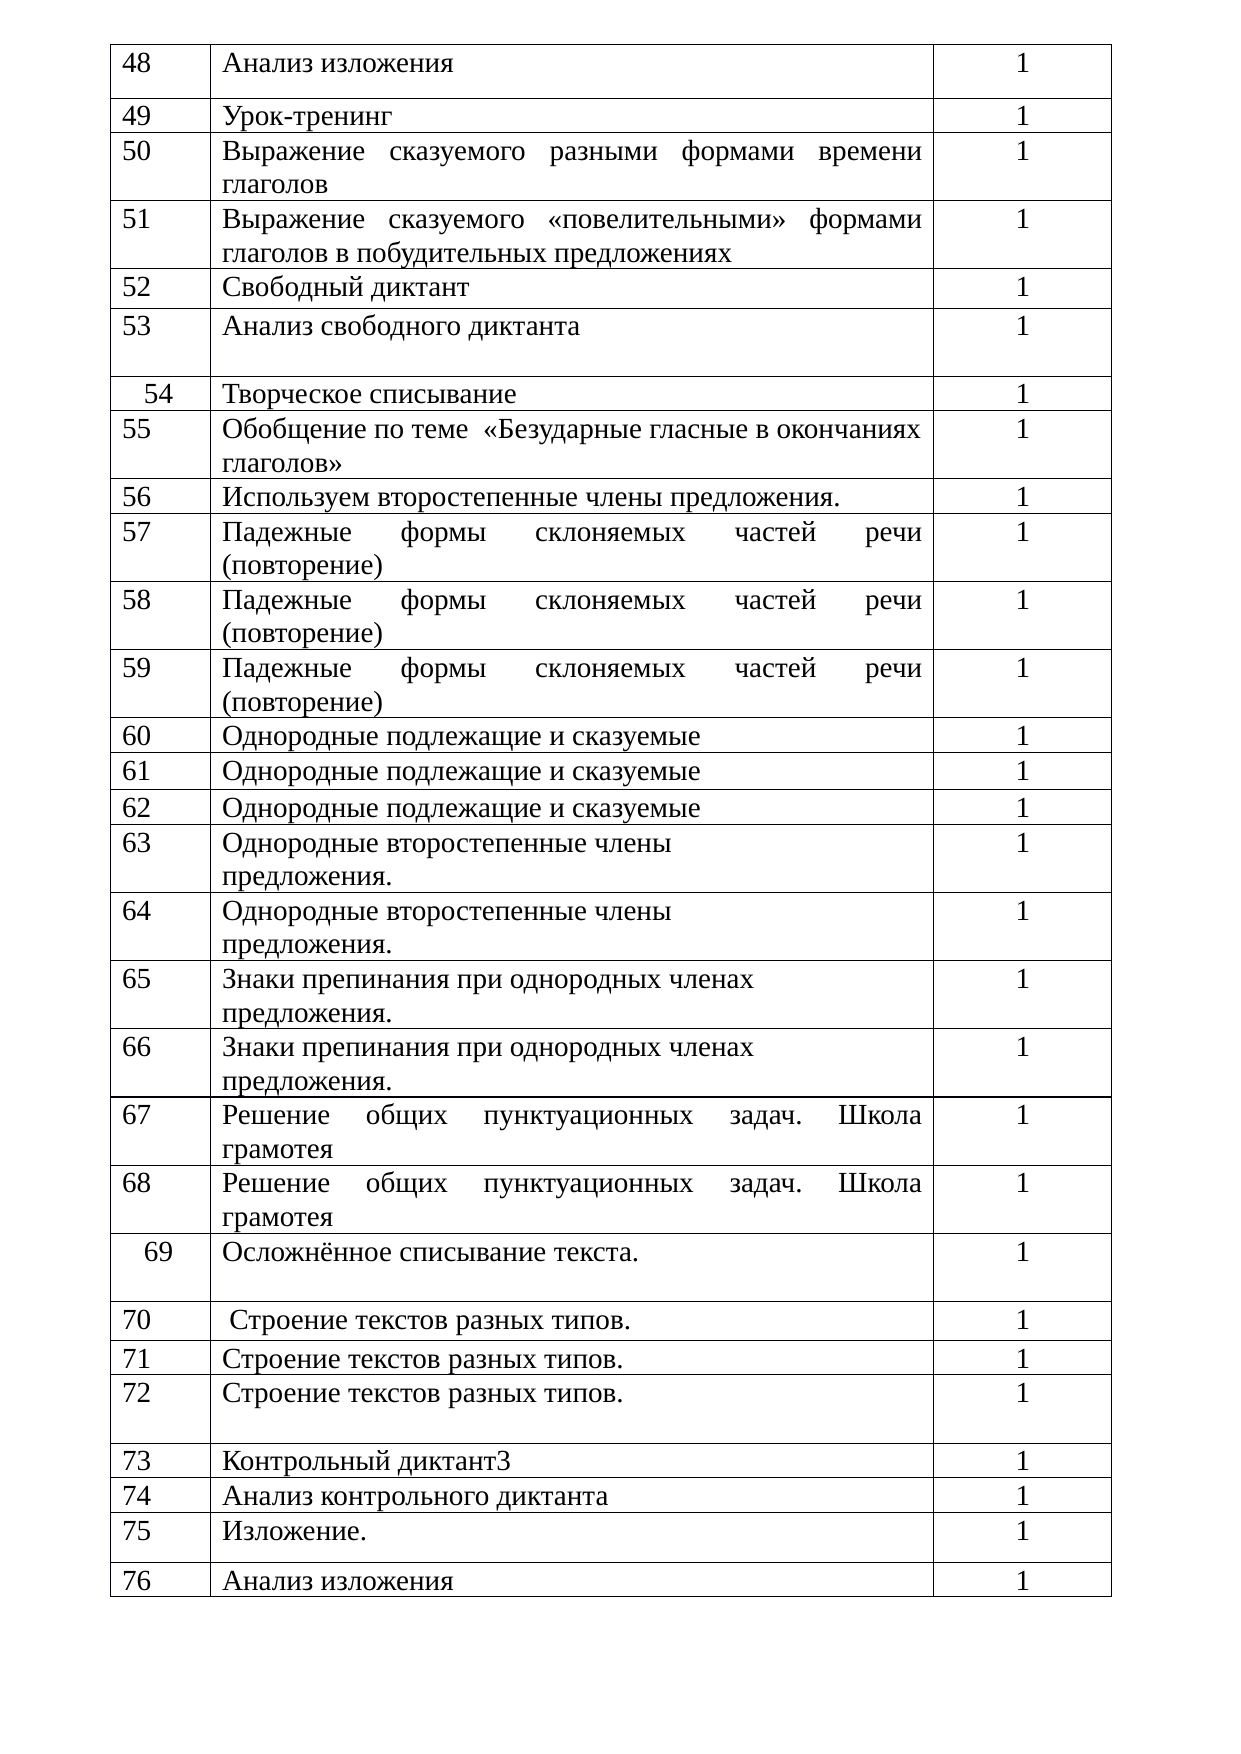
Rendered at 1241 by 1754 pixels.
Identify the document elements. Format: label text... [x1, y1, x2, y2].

table_cell 67 [111, 1098, 210, 1164]
table_cell 1 [934, 718, 1111, 752]
table_cell Однородные подлежащие и сказуемые [211, 718, 933, 752]
table_cell 1 [934, 1341, 1111, 1374]
table_cell 1 [934, 1166, 1111, 1233]
table_cell Творческое списывание [211, 377, 933, 410]
table_cell Строение текстов разных типов. [211, 1341, 933, 1374]
table_cell Контрольный диктант3 [211, 1444, 933, 1477]
table_cell 64 [111, 893, 210, 960]
table_cell Строение текстов разных типов. [211, 1302, 933, 1340]
table_cell 73 [111, 1444, 210, 1477]
table_cell 1 [934, 1563, 1111, 1596]
table_cell Строение текстов разных типов. [211, 1375, 933, 1442]
table_cell Падежные формы склоняемых частей речи (повторение) [211, 514, 933, 581]
table_cell 1 [934, 753, 1111, 789]
table_cell 1 [934, 650, 1111, 717]
table_cell 72 [111, 1375, 210, 1442]
table_cell Анализ изложения [211, 1563, 933, 1596]
table_cell 1 [934, 1098, 1111, 1164]
table_cell 1 [934, 893, 1111, 960]
table_cell Изложение. [211, 1513, 933, 1562]
table_cell Анализ свободного диктанта [211, 309, 933, 376]
table_cell 1 [934, 269, 1111, 307]
table_cell Осложнённое списывание текста. [211, 1234, 933, 1301]
table_cell 71 [111, 1341, 210, 1374]
table_cell 1 [934, 961, 1111, 1028]
table_cell 1 [934, 1234, 1111, 1301]
table_cell 57 [111, 514, 210, 581]
table_cell 59 [111, 650, 210, 717]
table_cell Решение общих пунктуационных задач. Школа грамотея [211, 1098, 933, 1164]
table_cell 76 [111, 1563, 210, 1596]
table_cell 75 [111, 1513, 210, 1562]
table_cell 1 [934, 479, 1111, 513]
table_cell 1 [934, 377, 1111, 410]
table_cell 1 [934, 790, 1111, 824]
table_cell 62 [111, 790, 210, 824]
table_cell Свободный диктант [211, 269, 933, 307]
table_cell 1 [934, 45, 1111, 97]
table_cell Однородные второстепенные члены предложения. [211, 893, 933, 960]
table_cell 1 [934, 309, 1111, 376]
table_cell Используем второстепенные члены предложения. [211, 479, 933, 513]
table_cell 68 [111, 1166, 210, 1233]
table_cell 55 [111, 411, 210, 478]
table_cell Выражение сказуемого разными формами времени глаголов [211, 133, 933, 200]
table_cell 51 [111, 201, 210, 268]
table_cell Урок-тренинг [211, 99, 933, 132]
table_cell 1 [934, 1478, 1111, 1512]
table_cell 1 [934, 99, 1111, 132]
table_cell 1 [934, 1029, 1111, 1096]
table_cell 54 [111, 377, 210, 410]
table_cell 1 [934, 411, 1111, 478]
table_cell 1 [934, 514, 1111, 581]
table_cell 74 [111, 1478, 210, 1512]
table_cell Падежные формы склоняемых частей речи (повторение) [211, 650, 933, 717]
table_cell Обобщение по теме «Безударные гласные в окончаниях глаголов» [211, 411, 933, 478]
table_cell 1 [934, 1302, 1111, 1340]
table_cell 63 [111, 825, 210, 892]
table_cell 1 [934, 1444, 1111, 1477]
table_cell 60 [111, 718, 210, 752]
table_cell 48 [111, 45, 210, 97]
table_cell Однородные второстепенные члены предложения. [211, 825, 933, 892]
table_cell 1 [934, 1513, 1111, 1562]
table_cell 1 [934, 582, 1111, 649]
table_cell Падежные формы склоняемых частей речи (повторение) [211, 582, 933, 649]
table_cell 52 [111, 269, 210, 307]
table_cell Однородные подлежащие и сказуемые [211, 753, 933, 789]
table_cell Знаки препинания при однородных членах предложения. [211, 961, 933, 1028]
table_cell 49 [111, 99, 210, 132]
table_cell 56 [111, 479, 210, 513]
table_cell 1 [934, 133, 1111, 200]
table_cell Знаки препинания при однородных членах предложения. [211, 1029, 933, 1096]
table_cell Решение общих пунктуационных задач. Школа грамотея [211, 1166, 933, 1233]
table_cell 1 [934, 825, 1111, 892]
table_cell 53 [111, 309, 210, 376]
table_cell 65 [111, 961, 210, 1028]
table_cell 1 [934, 1375, 1111, 1442]
table_cell 69 [111, 1234, 210, 1301]
table_cell 1 [934, 201, 1111, 268]
table_cell 61 [111, 753, 210, 789]
table_cell Выражение сказуемого «повелительными» формами глаголов в побудительных предложениях [211, 201, 933, 268]
table_cell 70 [111, 1302, 210, 1340]
table_cell 58 [111, 582, 210, 649]
table_cell Анализ контрольного диктанта [211, 1478, 933, 1512]
table_cell Однородные подлежащие и сказуемые [211, 790, 933, 824]
table_cell Анализ изложения [211, 45, 933, 97]
table_cell 50 [111, 133, 210, 200]
table_cell 66 [111, 1029, 210, 1096]
